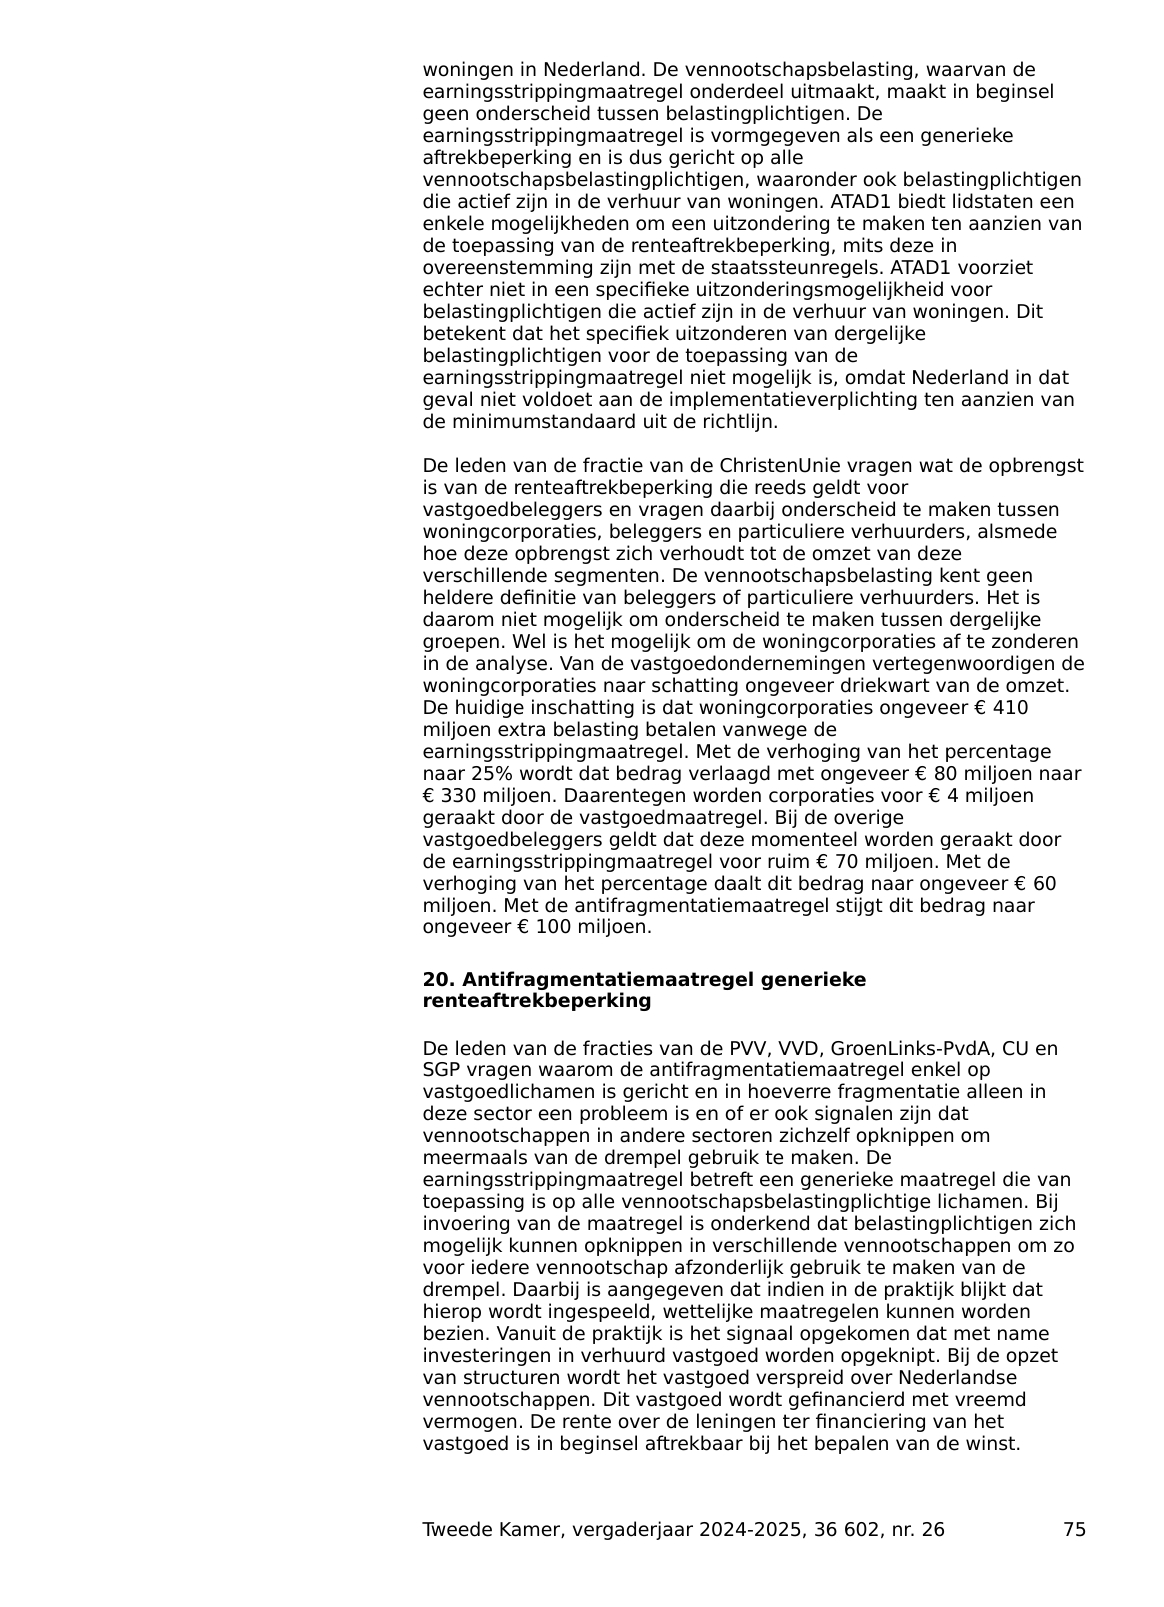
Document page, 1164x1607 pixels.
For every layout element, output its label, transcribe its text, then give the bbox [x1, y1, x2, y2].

text De leden van de fracties van de PVV, VVD, GroenLinks-PvdA, CU en SGP vragen waarom de antifragmentatiemaatregel enkel op vastgoedlichamen is gericht en in hoeverre fragmentatie alleen in deze sector een probleem is en of er ook signalen zijn dat vennootschappen in andere sectoren zichzelf opknippen om meermaals van de drempel gebruik te maken. De earningsstrippingmaatregel betreft een generieke maatregel die van toepassing is op alle vennootschapsbelastingplichtige lichamen. Bij invoering van de maatregel is onderkend dat belastingplichtigen zich mogelijk kunnen opknippen in verschillende vennootschappen om zo voor iedere vennootschap afzonderlijk gebruik te maken van de drempel. Daarbij is aangegeven dat indien in de praktijk blijkt dat hierop wordt ingespeeld, wettelijke maatregelen kunnen worden bezien. Vanuit de praktijk is het signaal opgekomen dat met name investeringen in verhuurd vastgoed worden opgeknipt. Bij de opzet van structuren wordt het vastgoed verspreid over Nederlandse vennootschappen. Dit vastgoed wordt gefinancierd met vreemd vermogen. De rente over de leningen ter financiering van het vastgoed is in beginsel aftrekbaar bij het bepalen van de winst. [422, 1037, 1087, 1455]
text De leden van de fractie van de ChristenUnie vragen wat de opbrengst is van de renteaftrekbeperking die reeds geldt voor vastgoedbeleggers en vragen daarbij onderscheid te maken tussen woningcorporaties, beleggers en particuliere verhuurders, alsmede hoe deze opbrengst zich verhoudt tot de omzet van deze verschillende segmenten. De vennootschapsbelasting kent geen heldere definitie van beleggers of particuliere verhuurders. Het is daarom niet mogelijk om onderscheid te maken tussen dergelijke groepen. Wel is het mogelijk om de woningcorporaties af te zonderen in de analyse. Van de vastgoedondernemingen vertegenwoordigen de woningcorporaties naar schatting ongeveer driekwart van de omzet. De huidige inschatting is dat woningcorporaties ongeveer € 410 miljoen extra belasting betalen vanwege de earningsstrippingmaatregel. Met de verhoging van het percentage naar 25% wordt dat bedrag verlaagd met ongeveer € 80 miljoen naar € 330 miljoen. Daarentegen worden corporaties voor € 4 miljoen geraakt door de vastgoedmaatregel. Bij de overige vastgoedbeleggers geldt dat deze momenteel worden geraakt door de earningsstrippingmaatregel voor ruim € 70 miljoen. Met de verhoging van het percentage daalt dit bedrag naar ongeveer € 60 miljoen. Met de antifragmentatiemaatregel stijgt dit bedrag naar ongeveer € 100 miljoen. [422, 455, 1087, 938]
subtitle 20. Antifragmentatiemaatregel generieke renteaftrekbeperking [422, 968, 1087, 1012]
text woningen in Nederland. De vennootschapsbelasting, waarvan de earningsstrippingmaatregel onderdeel uitmaakt, maakt in beginsel geen onderscheid tussen belastingplichtigen. De earningsstrippingmaatregel is vormgegeven als een generieke aftrekbeperking en is dus gericht op alle vennootschapsbelastingplichtigen, waaronder ook belastingplichtigen die actief zijn in de verhuur van woningen. ATAD1 biedt lidstaten een enkele mogelijkheden om een uitzondering te maken ten aanzien van de toepassing van de renteaftrekbeperking, mits deze in overeenstemming zijn met de staatssteunregels. ATAD1 voorziet echter niet in een specifieke uitzonderingsmogelijkheid voor belastingplichtigen die actief zijn in de verhuur van woningen. Dit betekent dat het specifiek uitzonderen van dergelijke belastingplichtigen voor de toepassing van de earningsstrippingmaatregel niet mogelijk is, omdat Nederland in dat geval niet voldoet aan de implementatieverplichting ten aanzien van de minimumstandaard uit de richtlijn. [422, 59, 1087, 433]
